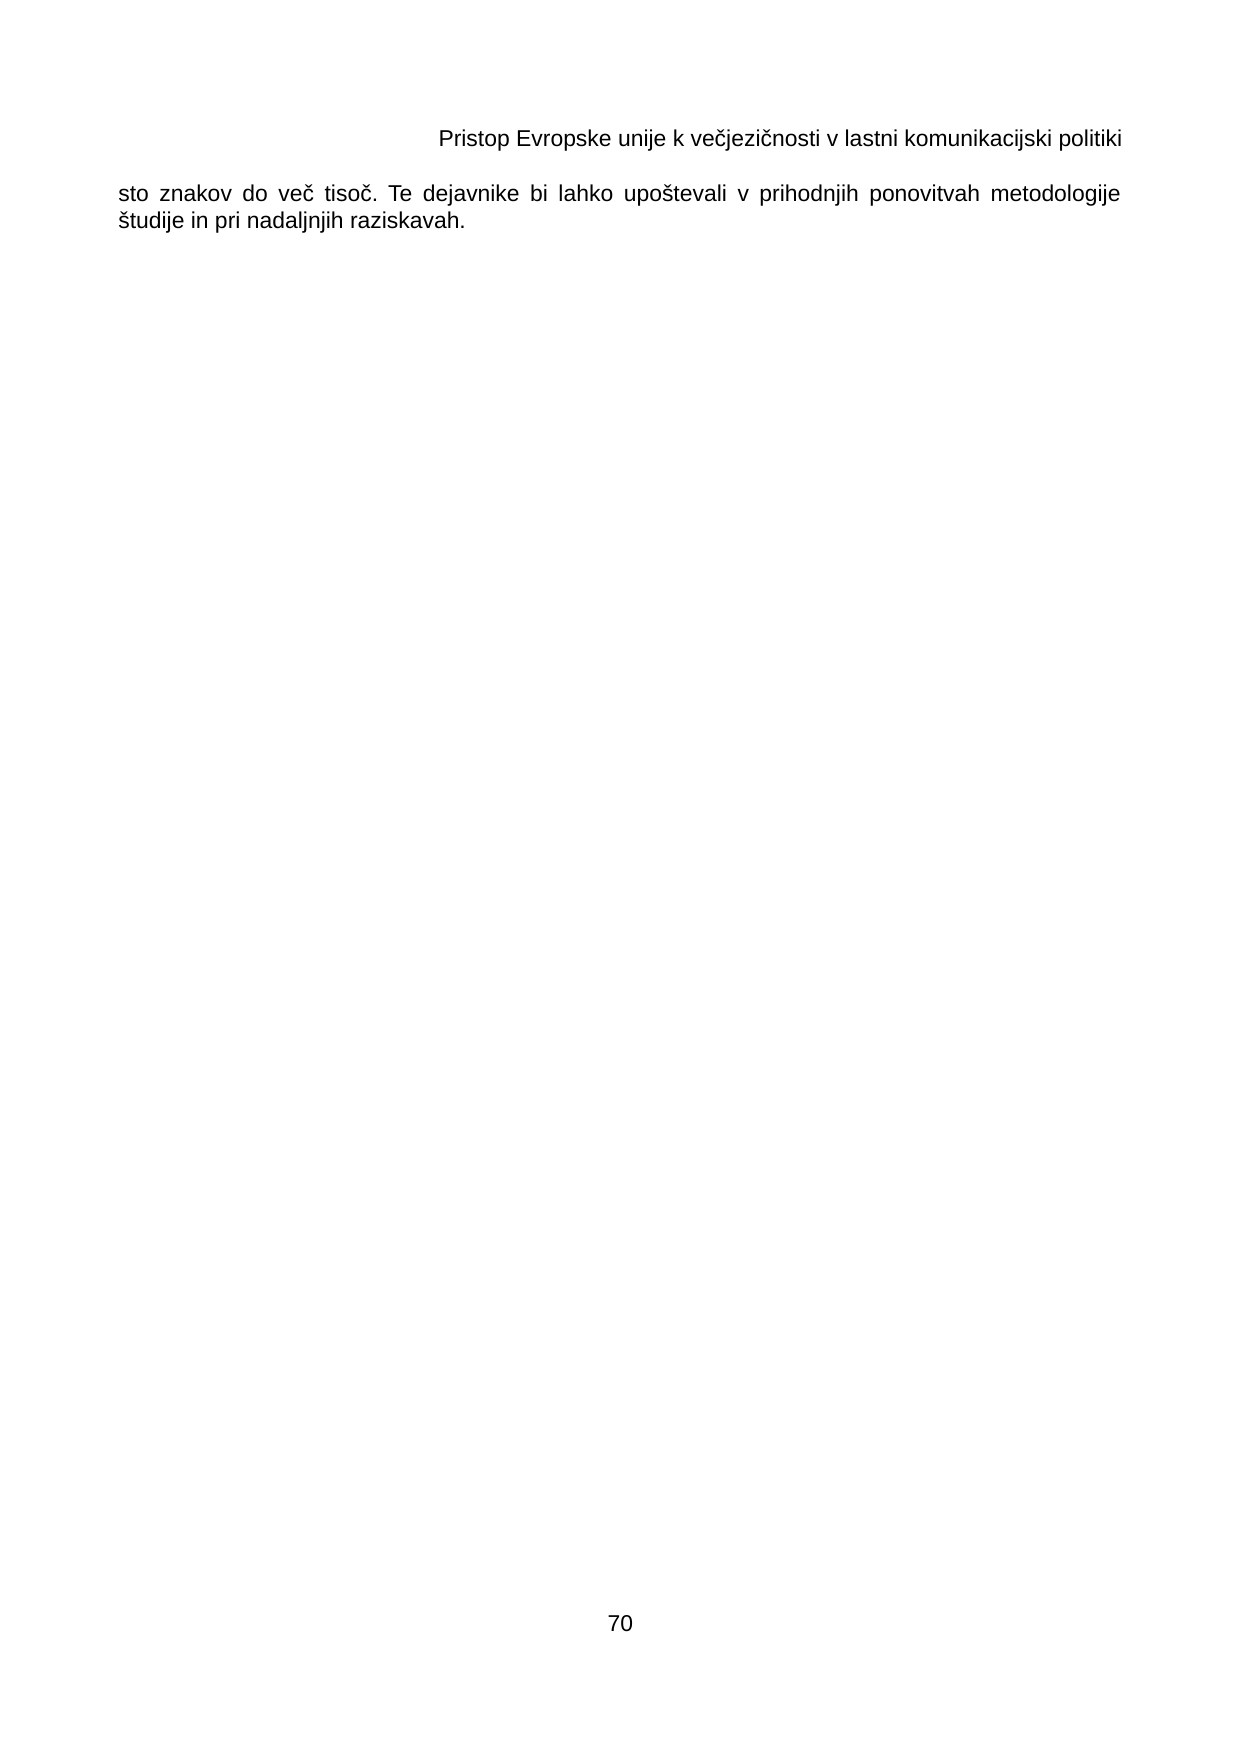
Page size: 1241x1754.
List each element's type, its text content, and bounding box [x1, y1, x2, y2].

text sto znakov do več tisoč. Te dejavnike bi lahko upoštevali v prihodnjih ponovitvah metodologije študije in pri nadaljnjih raziskavah. [118, 180, 1122, 233]
